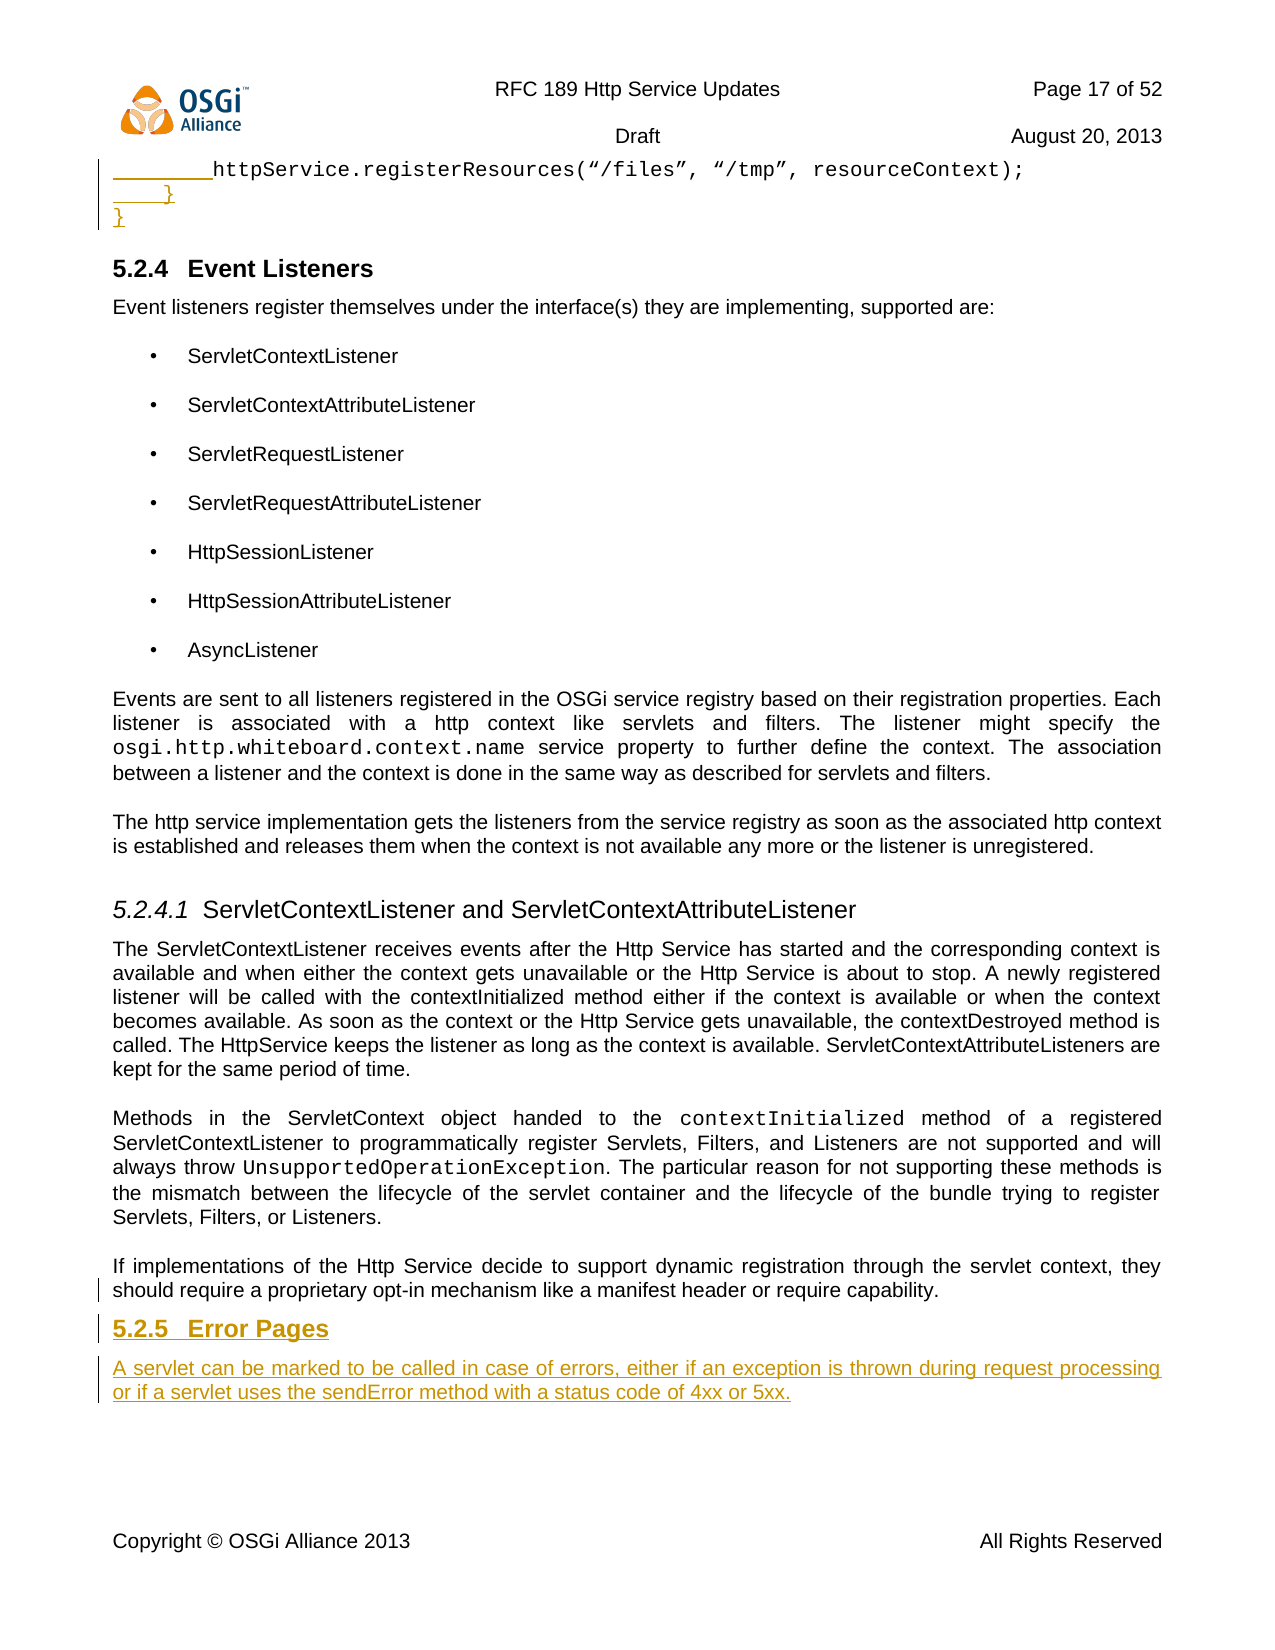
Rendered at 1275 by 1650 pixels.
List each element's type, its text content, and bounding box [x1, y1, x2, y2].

list AsyncListener [150, 638, 1162, 662]
text or if a servlet uses the sendError method with a status code of 4xx or 5xx. [112, 1378, 1162, 1403]
text A servlet can be marked to be called in case of errors, either if an exception is thrown during request processing [112, 1356, 1162, 1377]
list ServletContextListener [150, 344, 1162, 368]
text The ServletContextListener receives events after the Http Service has started and the corresponding context is available and when either the context gets unavailable or the Http Service is about to stop. A newly registered listener will be called with the contextInitialized method either if the context is available or when the context becomes available. As soon as the context or the Http Service gets unavailable, the contextDestroyed method is called. The HttpService keeps the listener as long as the context is available. ServletContextAttributeListeners are kept for the same period of time. [112, 937, 1162, 1080]
subtitle Event Listeners [112, 253, 1162, 282]
text The http service implementation gets the listeners from the service registry as soon as the associated http context is established and releases them when the context is not available any more or the listener is unregistered. [112, 810, 1162, 858]
subtitle Error Pages [112, 1314, 1162, 1343]
text } [112, 206, 1162, 230]
text httpService.registerResources(“/files”, “/tmp”, resourceContext); [112, 159, 1162, 183]
text Methods in the ServletContext object handed to the contextInitialized method of a registered ServletContextListener to programmatically register Servlets, Filters, and Listeners are not supported and will always throw UnsupportedOperationException. The particular reason for not supporting these methods is the mismatch between the lifecycle of the servlet container and the lifecycle of the bundle trying to register Servlets, Filters, or Listeners. [112, 1105, 1162, 1229]
list HttpSessionAttributeListener [150, 589, 1162, 613]
picture [113, 78, 257, 142]
list ServletContextAttributeListener [150, 393, 1162, 417]
list ServletRequestListener [150, 442, 1162, 466]
text Event listeners register themselves under the interface(s) they are implementing, supported are: [112, 295, 1162, 319]
list ServletRequestAttributeListener [150, 491, 1162, 515]
subtitle ServletContextListener and ServletContextAttributeListener [112, 895, 1162, 924]
text Events are sent to all listeners registered in the OSGi service registry based on their registration properties. Each listener is associated with a http context like servlets and filters. The listener might specify the osgi.http.whiteboard.context.name service property to further define the context. The association between a listener and the context is done in the same way as described for servlets and filters. [112, 687, 1162, 785]
list HttpSessionListener [150, 540, 1162, 564]
text } [112, 183, 1162, 206]
text If implementations of the Http Service decide to support dynamic registration through the servlet context, they should require a proprietary opt-in mechanism like a manifest header or require capability. [112, 1254, 1162, 1302]
